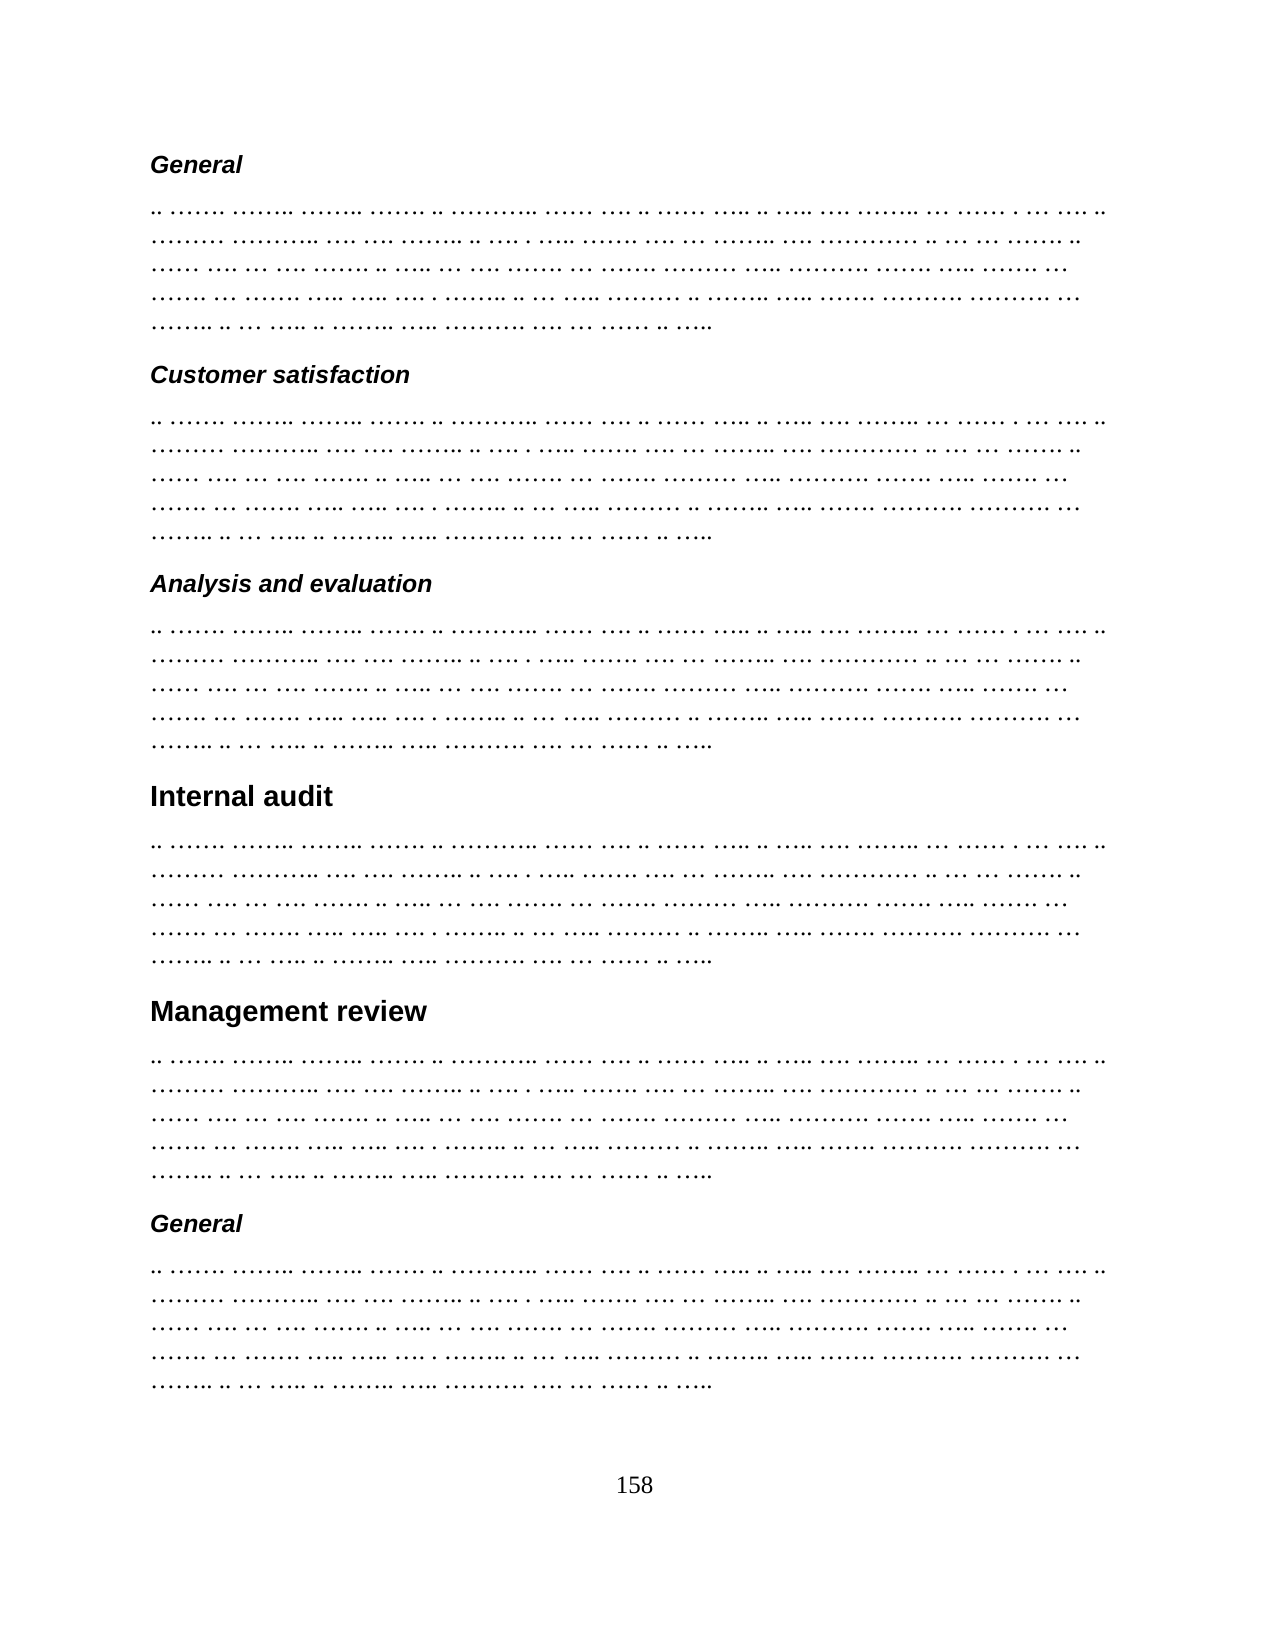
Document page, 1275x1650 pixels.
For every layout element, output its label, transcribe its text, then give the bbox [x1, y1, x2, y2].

subtitle General [150, 150, 1125, 178]
text .. ……. …….. …….. ……. .. ……….. …… …. .. …… ….. .. ….. …. …….. … …… . … …. .. ……… ……….. …. …. …….. .. …. . ….. ……. …. … …….. …. ………… .. … … ……. .. …… …. … …. ……. .. ….. … …. ……. … ……. ……… ….. ………. ……. ….. ……. … ……. … ……. ….. ….. …. . …….. .. … ….. ……… .. …….. ….. ……. ………. ………. … …….. .. … ….. .. …….. ….. ………. …. … …… .. ….. [150, 1040, 1125, 1184]
text .. ……. …….. …….. ……. .. ……….. …… …. .. …… ….. .. ….. …. …….. … …… . … …. .. ……… ……….. …. …. …….. .. …. . ….. ……. …. … …….. …. ………… .. … … ……. .. …… …. … …. ……. .. ….. … …. ……. … ……. ……… ….. ………. ……. ….. ……. … ……. … ……. ….. ….. …. . …….. .. … ….. ……… .. …….. ….. ……. ………. ………. … …….. .. … ….. .. …….. ….. ………. …. … …… .. ….. [150, 191, 1125, 335]
text .. ……. …….. …….. ……. .. ……….. …… …. .. …… ….. .. ….. …. …….. … …… . … …. .. ……… ……….. …. …. …….. .. …. . ….. ……. …. … …….. …. ………… .. … … ……. .. …… …. … …. ……. .. ….. … …. ……. … ……. ……… ….. ………. ……. ….. ……. … ……. … ……. ….. ….. …. . …….. .. … ….. ……… .. …….. ….. ……. ………. ………. … …….. .. … ….. .. …….. ….. ………. …. … …… .. ….. [150, 401, 1125, 544]
text .. ……. …….. …….. ……. .. ……….. …… …. .. …… ….. .. ….. …. …….. … …… . … …. .. ……… ……….. …. …. …….. .. …. . ….. ……. …. … …….. …. ………… .. … … ……. .. …… …. … …. ……. .. ….. … …. ……. … ……. ……… ….. ………. ……. ….. ……. … ……. … ……. ….. ….. …. . …….. .. … ….. ……… .. …….. ….. ……. ………. ………. … …….. .. … ….. .. …….. ….. ………. …. … …… .. ….. [150, 611, 1125, 754]
subtitle Customer satisfaction [150, 360, 1125, 388]
text .. ……. …….. …….. ……. .. ……….. …… …. .. …… ….. .. ….. …. …….. … …… . … …. .. ……… ……….. …. …. …….. .. …. . ….. ……. …. … …….. …. ………… .. … … ……. .. …… …. … …. ……. .. ….. … …. ……. … ……. ……… ….. ………. ……. ….. ……. … ……. … ……. ….. ….. …. . …….. .. … ….. ……… .. …….. ….. ……. ………. ………. … …….. .. … ….. .. …….. ….. ………. …. … …… .. ….. [150, 1250, 1125, 1394]
subtitle Management review [150, 994, 1125, 1028]
subtitle Internal audit [150, 779, 1125, 813]
subtitle General [150, 1209, 1125, 1237]
text .. ……. …….. …….. ……. .. ……….. …… …. .. …… ….. .. ….. …. …….. … …… . … …. .. ……… ……….. …. …. …….. .. …. . ….. ……. …. … …….. …. ………… .. … … ……. .. …… …. … …. ……. .. ….. … …. ……. … ……. ……… ….. ………. ……. ….. ……. … ……. … ……. ….. ….. …. . …….. .. … ….. ……… .. …….. ….. ……. ………. ………. … …….. .. … ….. .. …….. ….. ………. …. … …… .. ….. [150, 825, 1125, 969]
subtitle Analysis and evaluation [150, 569, 1125, 598]
